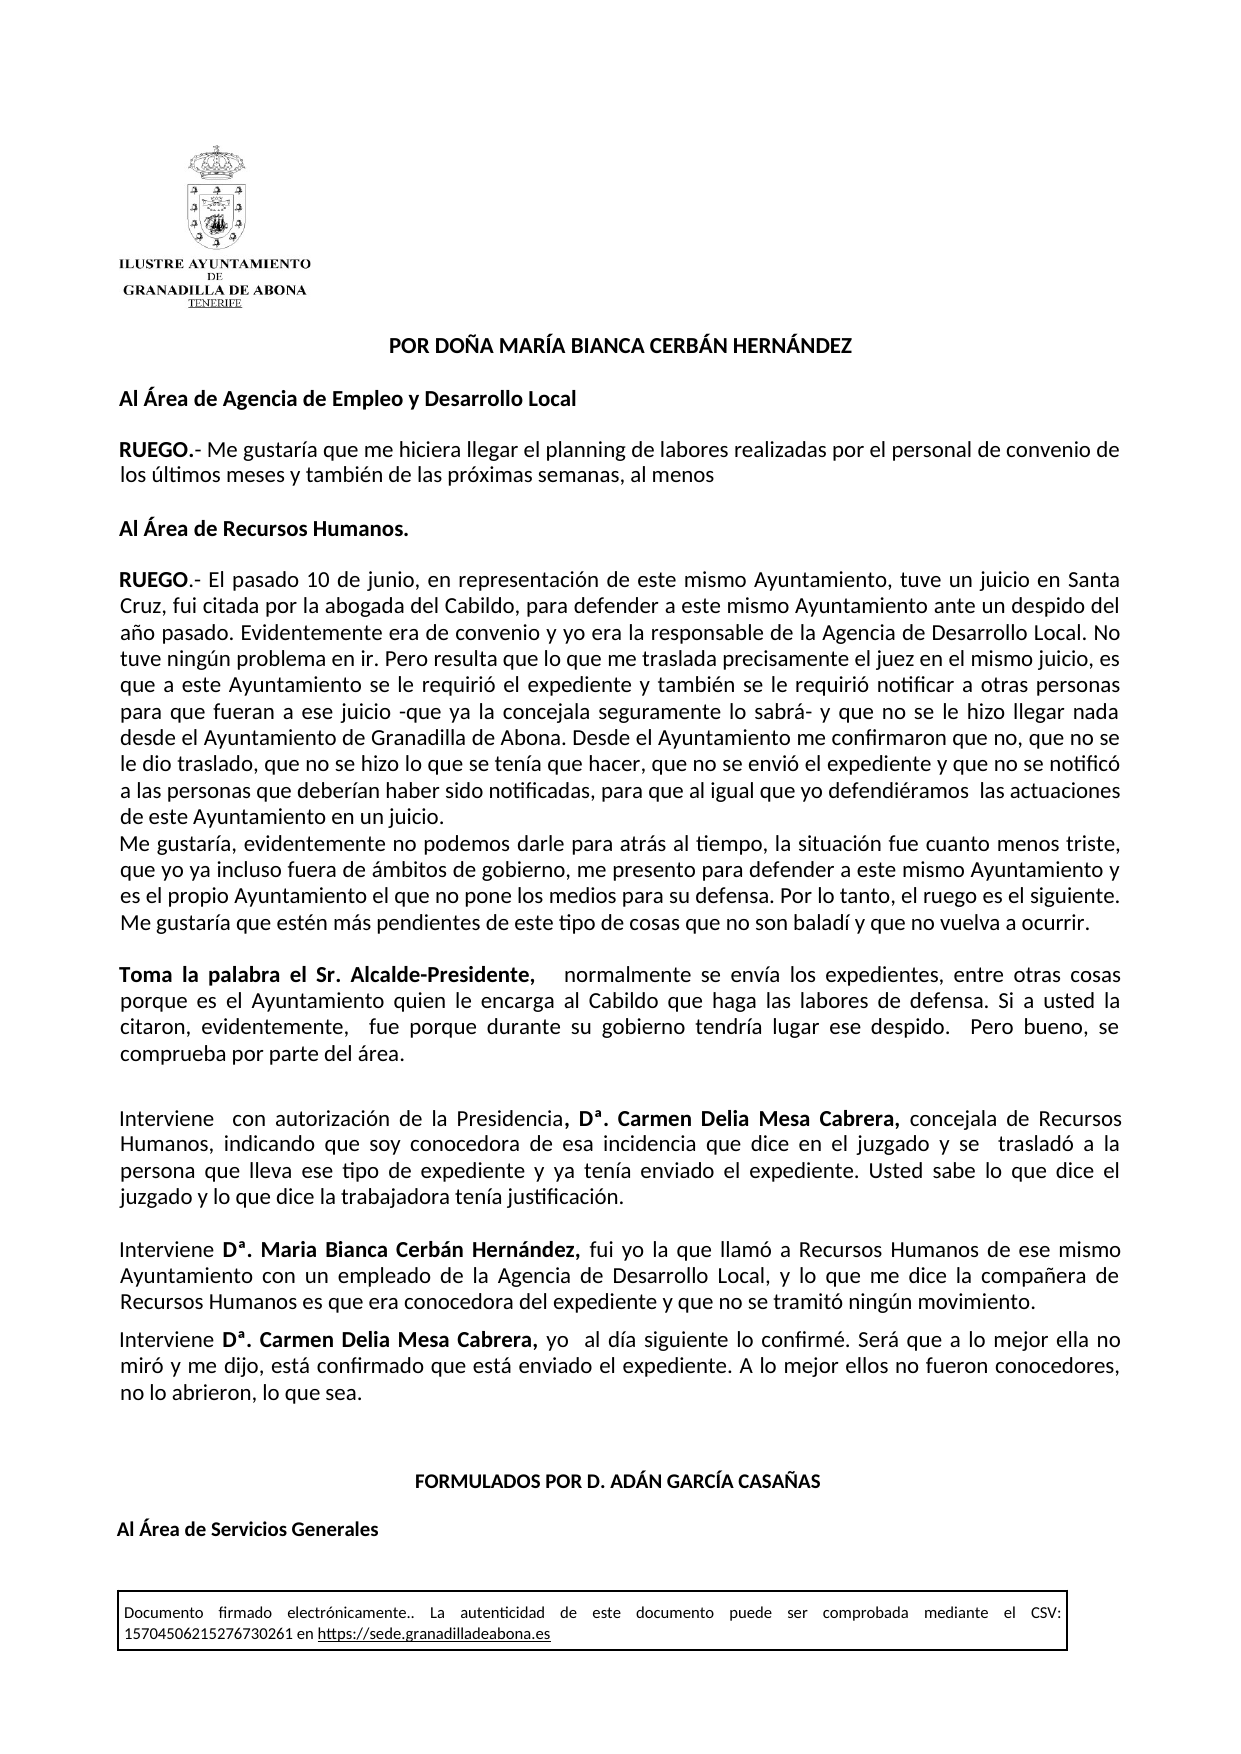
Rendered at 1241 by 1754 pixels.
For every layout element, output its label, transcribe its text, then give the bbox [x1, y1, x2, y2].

text FORMULADOS POR D. ADÁN GARCÍA CASAÑAS [120, 1468, 1120, 1494]
subtitle POR DOÑA MARÍA BIANCA CERBÁN HERNÁNDEZ [122, 331, 1120, 359]
text Toma la palabra el Sr. Alcalde-Presidente, normalmente se envía los expedientes, entre otras cosas porque es el Ayuntamiento quien le encarga al Cabildo que haga las labores de defensa. Si a usted la citaron, evidentemente, fue porque durante su gobierno tendría lugar ese despido. Pero bueno, se comprueba por parte del área. [119, 961, 1122, 1067]
text RUEGO.- El pasado 10 de junio, en representación de este mismo Ayuntamiento, tuve un juicio en Santa Cruz, fui citada por la abogada del Cabildo, para defender a este mismo Ayuntamiento ante un despido del año pasado. Evidentemente era de convenio y yo era la responsable de la Agencia de Desarrollo Local. No tuve ningún problema en ir. Pero resulta que lo que me traslada precisamente el juez en el mismo juicio, es que a este Ayuntamiento se le requirió el expediente y también se le requirió notificar a otras personas para que fueran a ese juicio -que ya la concejala seguramente lo sabrá- y que no se le hizo llegar nada desde el Ayuntamiento de Granadilla de Abona. Desde el Ayuntamiento me confirmaron que no, que no se le dio traslado, que no se hizo lo que se tenía que hacer, que no se envió el expediente y que no se notificó a las personas que deberían haber sido notificadas, para que al igual que yo defendiéramos las actuaciones de este Ayuntamiento en un juicio. [119, 567, 1122, 830]
text Interviene Dª. Maria Bianca Cerbán Hernández, fui yo la que llamó a Recursos Humanos de ese mismo Ayuntamiento con un empleado de la Agencia de Desarrollo Local, y lo que me dice la compañera de Recursos Humanos es que era conocedora del expediente y que no se tramitó ningún movimiento. [119, 1236, 1122, 1315]
text Al Área de Agencia de Empleo y Desarrollo Local [119, 384, 1122, 412]
text RUEGO.- Me gustaría que me hiciera llegar el planning de labores realizadas por el personal de convenio de los últimos meses y también de las próximas semanas, al menos [119, 436, 1122, 489]
text Interviene Dª. Carmen Delia Mesa Cabrera, yo al día siguiente lo confirmé. Será que a lo mejor ella no miró y me dijo, está confirmado que está enviado el expediente. A lo mejor ellos no fueron conocedores, no lo abrieron, lo que sea. [119, 1327, 1122, 1406]
text Al Área de Servicios Generales [117, 1516, 1122, 1542]
text Me gustaría, evidentemente no podemos darle para atrás al tiempo, la situación fue cuanto menos triste, que yo ya incluso fuera de ámbitos de gobierno, me presento para defender a este mismo Ayuntamiento y es el propio Ayuntamiento el que no pone los medios para su defensa. Por lo tanto, el ruego es el siguiente. Me gustaría que estén más pendientes de este tipo de cosas que no son baladí y que no vuelva a ocurrir. [119, 830, 1122, 936]
text Interviene con autorización de la Presidencia, Dª. Carmen Delia Mesa Cabrera, concejala de Recursos Humanos, indicando que soy conocedora de esa incidencia que dice en el juzgado y se trasladó a la persona que lleva ese tipo de expediente y ya tenía enviado el expediente. Usted sabe lo que dice el juzgado y lo que dice la trabajadora tenía justificación. [119, 1105, 1122, 1210]
text Al Área de Recursos Humanos. [119, 514, 1122, 542]
